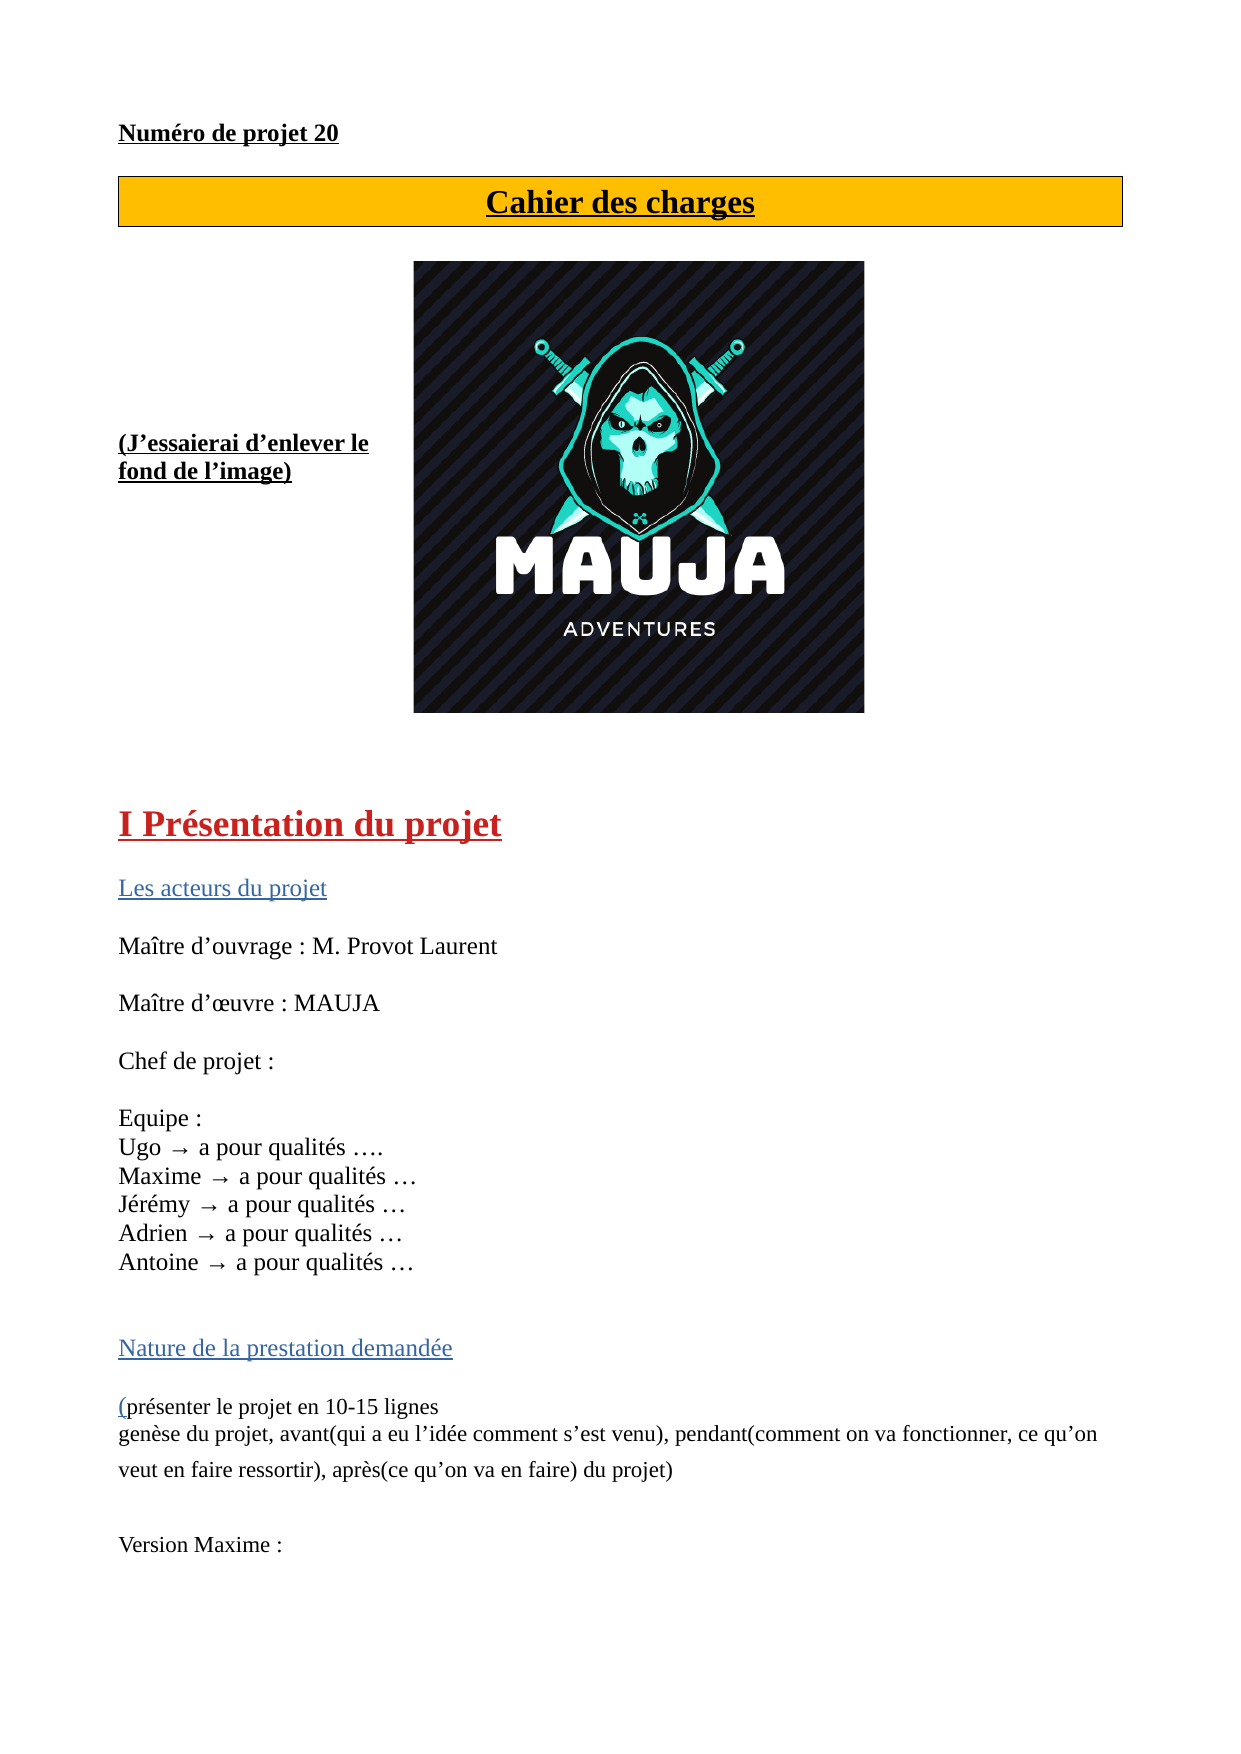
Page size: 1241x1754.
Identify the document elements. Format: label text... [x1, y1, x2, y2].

text Maître d’ouvrage : M. Provot Laurent [118, 931, 1122, 959]
picture [413, 261, 865, 713]
text Equipe : [118, 1103, 1122, 1132]
text [865, 428, 1122, 485]
text Ugo → a pour qualités …. [118, 1132, 1122, 1161]
text Jérémy → a pour qualités … [118, 1189, 1122, 1218]
text genèse du projet, avant(qui a eu l’idée comment s’est venu), pendant(comment on va fonctionner, ce qu’on veut en faire ressortir), après(ce qu’on va en faire) du projet) [118, 1419, 1122, 1482]
text Maxime → a pour qualités … [118, 1161, 1122, 1189]
text (présenter le projet en 10-15 lignes [118, 1391, 1122, 1419]
text Numéro de projet 20 [118, 118, 1122, 147]
text Les acteurs du projet [118, 873, 1122, 902]
text Chef de projet : [118, 1046, 1122, 1074]
table_header Cahier des charges [119, 177, 1122, 226]
text Version Maxime : [118, 1531, 1122, 1557]
text Maître d’œuvre : MAUJA [118, 988, 1122, 1017]
text Antoine → a pour qualités … [118, 1247, 1122, 1276]
text (J’essaierai d’enlever le fond de l’image) [118, 428, 413, 485]
text Nature de la prestation demandée [118, 1333, 1122, 1362]
text I Présentation du projet [118, 801, 1122, 844]
text Adrien → a pour qualités … [118, 1218, 1122, 1247]
